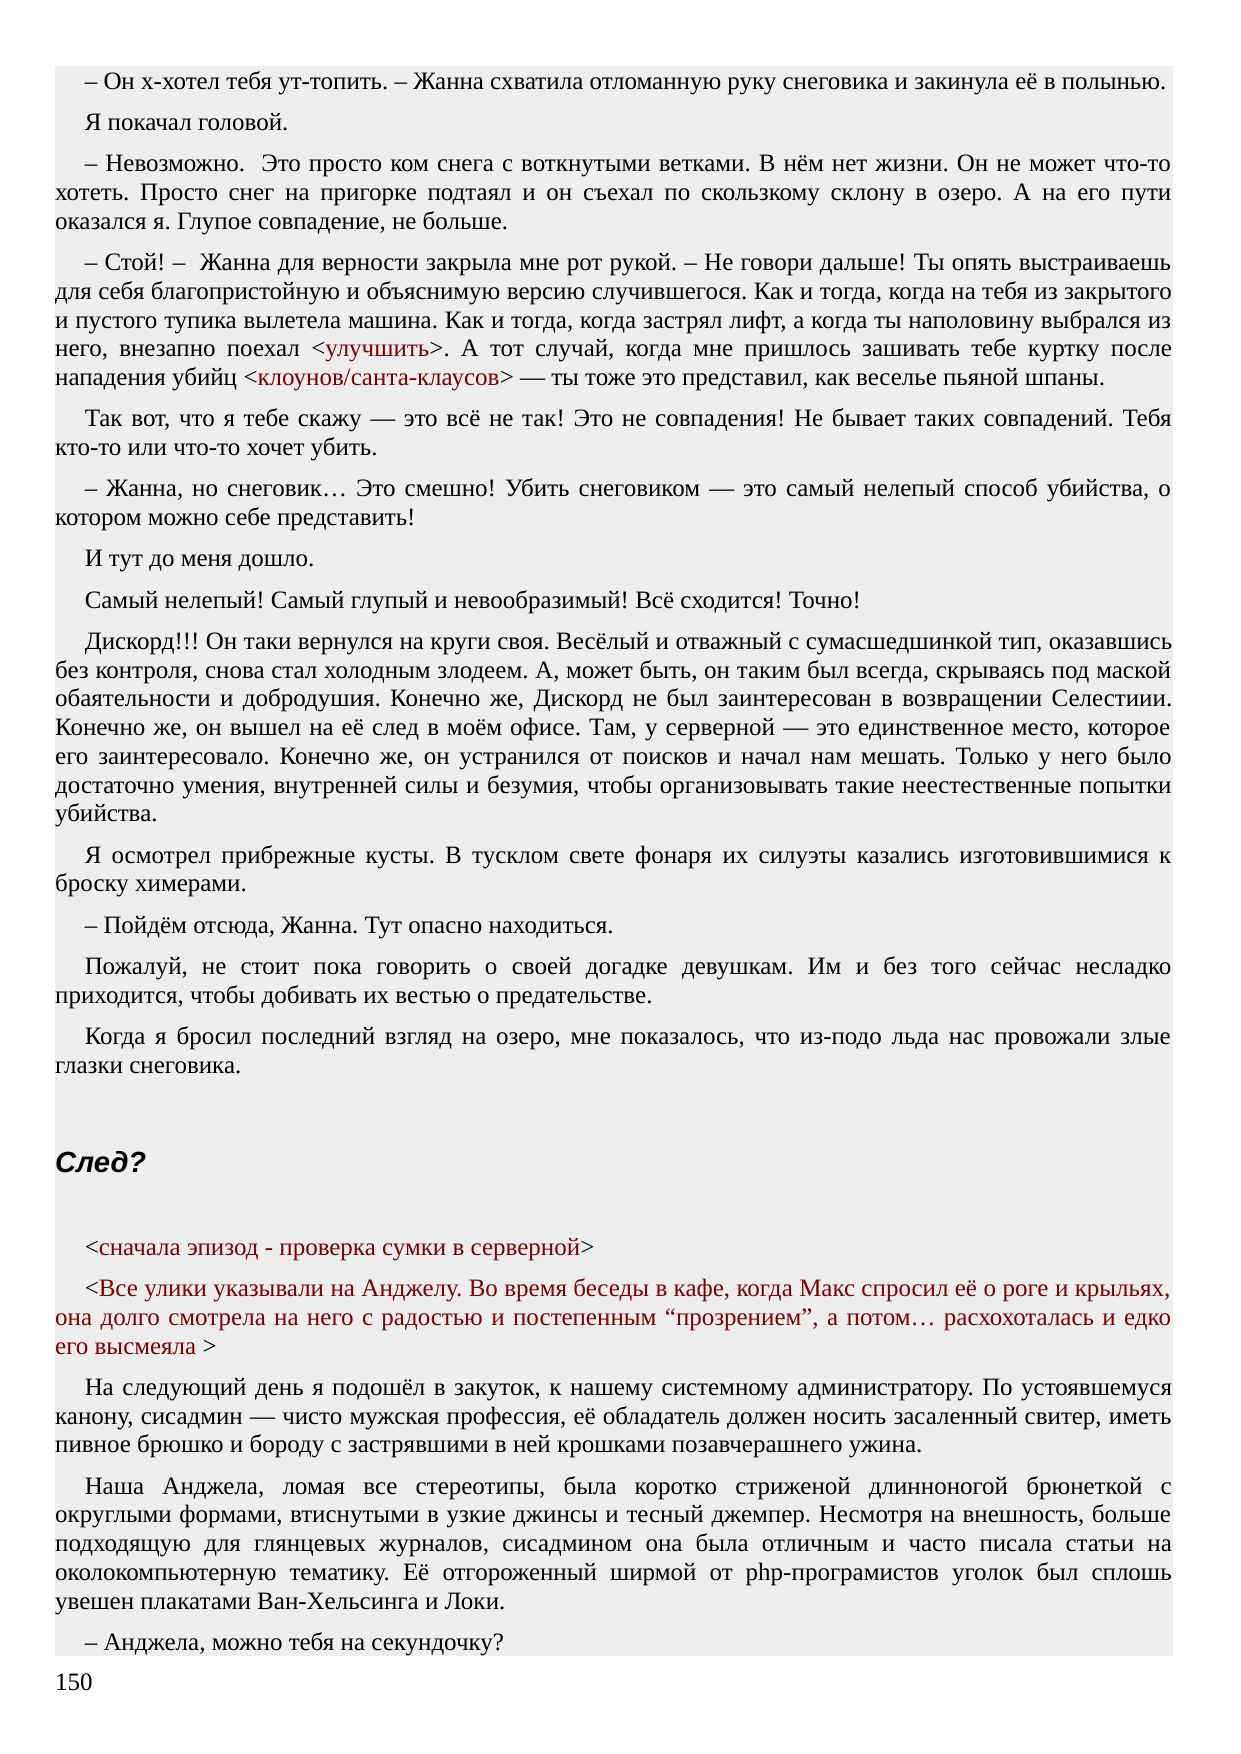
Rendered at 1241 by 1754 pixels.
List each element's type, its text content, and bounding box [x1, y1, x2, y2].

text – Анджела, можно тебя на секундочку? [55, 1627, 1173, 1656]
text – Жанна, но снеговик… Это смешно! Убить снеговиком — это самый нелепый способ убийства, о котором можно себе представить! [55, 473, 1173, 531]
text Я осмотрел прибрежные кусты. В тусклом свете фонаря их силуэты казались изготовившимися к броску химерами. [55, 840, 1173, 897]
text Пожалуй, не стоит пока говорить о своей догадке девушкам. Им и без того сейчас несладко приходится, чтобы добивать их вестью о предательстве. [55, 951, 1173, 1008]
text <Все улики указывали на Анджелу. Во время беседы в кафе, когда Макс спросил её о роге и крыльях, она долго смотрела на него с радостью и постепенным “прозрением”, а потом… расхохоталась и едко его высмеяла > [55, 1273, 1173, 1359]
text <сначала эпизод - проверка сумки в серверной> [55, 1232, 1173, 1261]
text – Стой! – Жанна для верности закрыла мне рот рукой. – Не говори дальше! Ты опять выстраиваешь для себя благопристойную и объяснимую версию случившегося. Как и тогда, когда на тебя из закрытого и пустого тупика вылетела машина. Как и тогда, когда застрял лифт, а когда ты наполовину выбрался из него, внезапно поехал <улучшить>. А тот случай, когда мне пришлось зашивать тебе куртку после нападения убийц <клоунов/санта-клаусов> — ты тоже это представил, как веселье пьяной шпаны. [55, 247, 1173, 391]
text Когда я бросил последний взгляд на озеро, мне показалось, что из-подо льда нас провожали злые глазки снеговика. [55, 1021, 1173, 1078]
text Наша Анджела, ломая все стереотипы, была коротко стриженой длинноногой брюнеткой с округлыми формами, втиснутыми в узкие джинсы и тесный джемпер. Несмотря на внешность, больше подходящую для глянцевых журналов, сисадмином она была отличным и часто писала статьи на околокомпьютерную тематику. Её отгороженный ширмой от php-програмистов уголок был сплошь увешен плакатами Ван-Хельсинга и Локи. [55, 1471, 1173, 1614]
subtitle След? [55, 1145, 1173, 1178]
text Дискорд!!! Он таки вернулся на круги своя. Весёлый и отважный с сумасшедшинкой тип, оказавшись без контроля, снова стал холодным злодеем. А, может быть, он таким был всегда, скрываясь под маской обаятельности и добродушия. Конечно же, Дискорд не был заинтересован в возвращении Селестиии. Конечно же, он вышел на её след в моём офисе. Там, у серверной — это единственное место, которое его заинтересовало. Конечно же, он устранился от поисков и начал нам мешать. Только у него было достаточно умения, внутренней силы и безумия, чтобы организовывать такие неестественные попытки убийства. [55, 626, 1173, 827]
text – Он х-хотел тебя ут-топить. – Жанна схватила отломанную руку снеговика и закинула её в полынью. [55, 66, 1173, 95]
text Так вот, что я тебе скажу — это всё не так! Это не совпадения! Не бывает таких совпадений. Тебя кто-то или что-то хочет убить. [55, 403, 1173, 461]
text На следующий день я подошёл в закуток, к нашему системному администратору. По устоявшемуся канону, сисадмин — чисто мужская профессия, её обладатель должен носить засаленный свитер, иметь пивное брюшко и бороду с застрявшими в ней крошками позавчерашнего ужина. [55, 1372, 1173, 1458]
text И тут до меня дошло. [55, 543, 1173, 572]
text – Невозможно. Это просто ком снега с воткнутыми ветками. В нём нет жизни. Он не может что-то хотеть. Просто снег на пригорке подтаял и он съехал по скользкому склону в озеро. А на его пути оказался я. Глупое совпадение, не больше. [55, 148, 1173, 235]
text – Пойдём отсюда, Жанна. Тут опасно находиться. [55, 910, 1173, 938]
text Самый нелепый! Самый глупый и невообразимый! Всё сходится! Точно! [55, 585, 1173, 613]
text Я покачал головой. [55, 107, 1173, 136]
